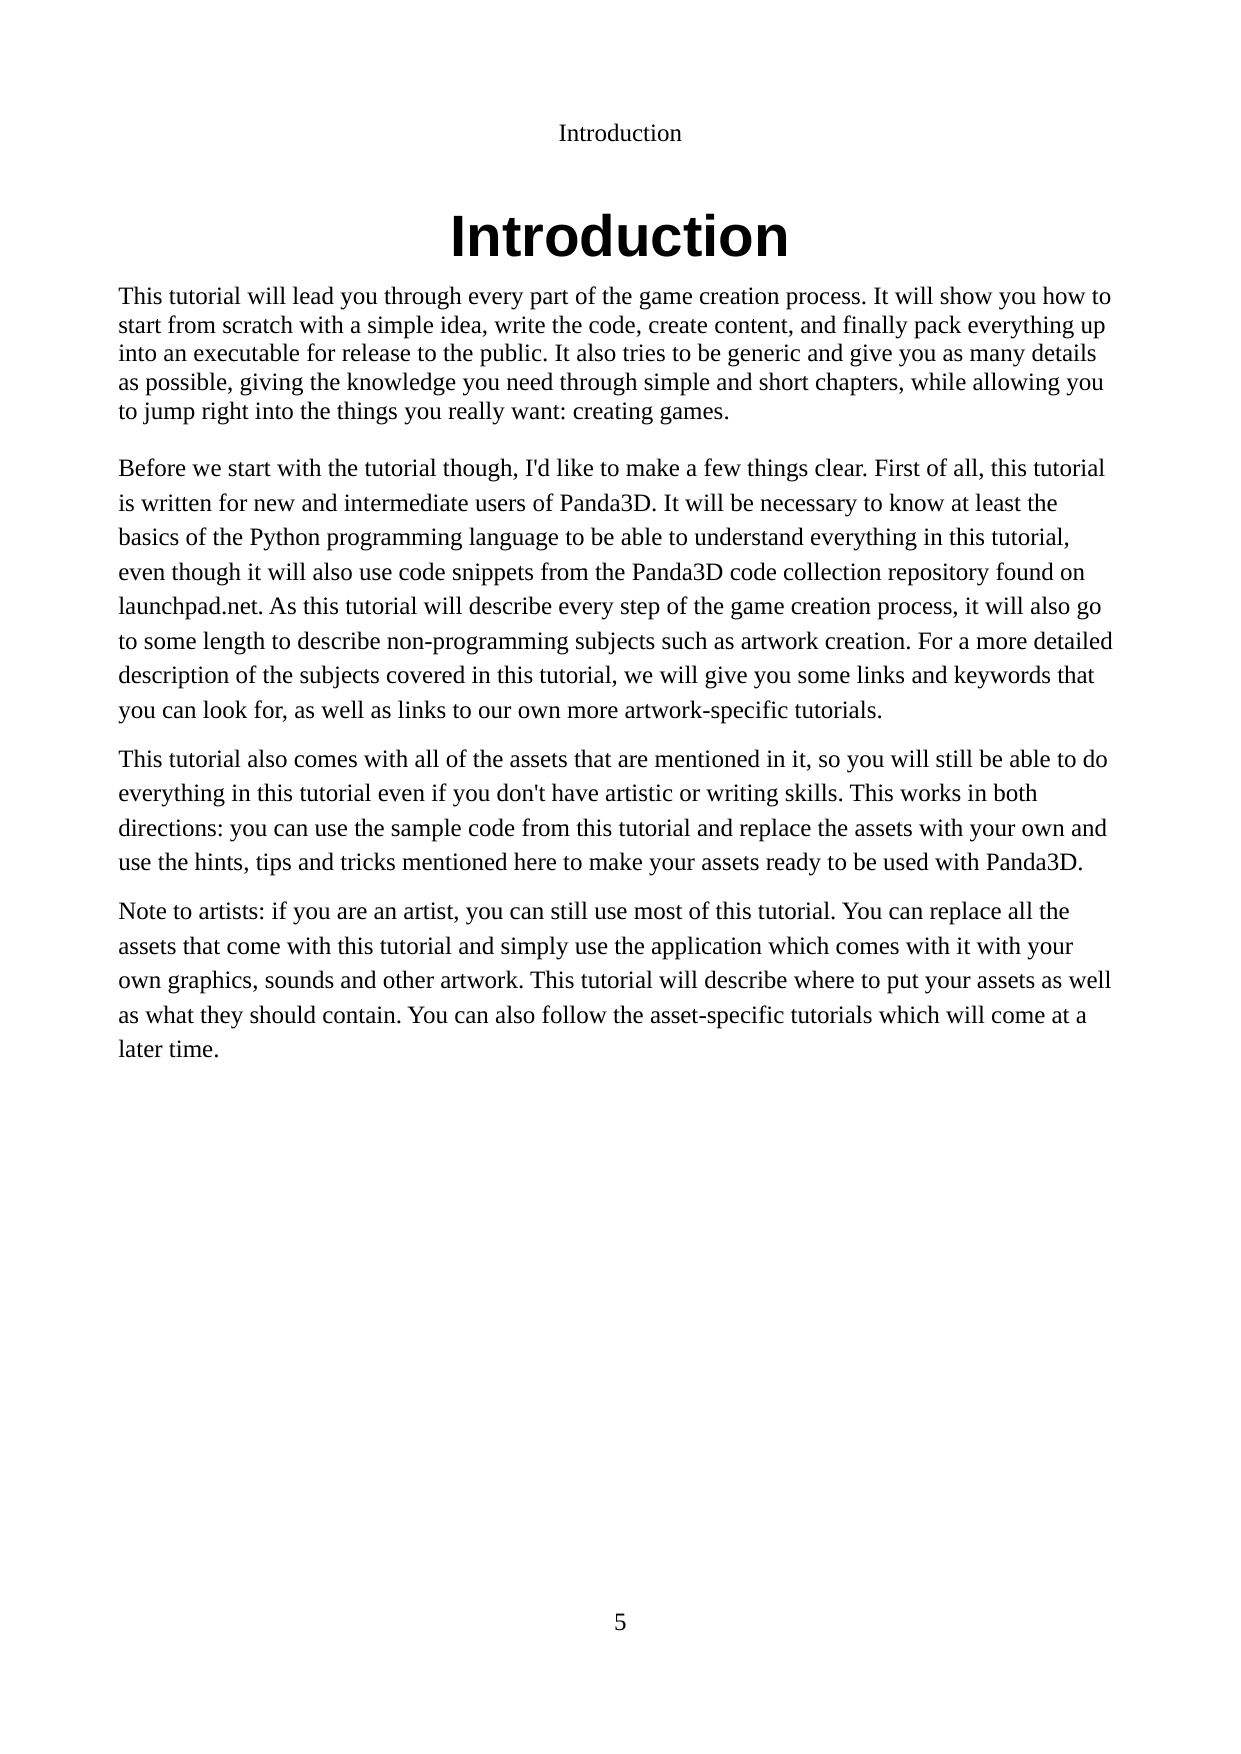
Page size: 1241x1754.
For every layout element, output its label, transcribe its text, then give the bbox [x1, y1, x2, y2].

subtitle Introduction [118, 201, 1122, 268]
text Note to artists: if you are an artist, you can still use most of this tutorial. You can replace all the assets that come with this tutorial and simply use the application which comes with it with your own graphics, sounds and other artwork. This tutorial will describe where to put your assets as well as what they should contain. You can also follow the asset-specific tutorials which will come at a later time. [118, 896, 1122, 1063]
text Before we start with the tutorial though, I'd like to make a few things clear. First of all, this tutorial is written for new and intermediate users of Panda3D. It will be necessary to know at least the basics of the Python programming language to be able to understand everything in this tutorial, even though it will also use code snippets from the Panda3D code collection repository found on launchpad.net. As this tutorial will describe every step of the game creation process, it will also go to some length to describe non-programming subjects such as artwork creation. For a more detailed description of the subjects covered in this tutorial, we will give you some links and keywords that you can look for, as well as links to our own more artwork-specific tutorials. [118, 453, 1122, 723]
text This tutorial also comes with all of the assets that are mentioned in it, so you will still be able to do everything in this tutorial even if you don't have artistic or writing skills. This works in both directions: you can use the sample code from this tutorial and replace the assets with your own and use the hints, tips and tricks mentioned here to make your assets ready to be used with Panda3D. [118, 744, 1122, 876]
text This tutorial will lead you through every part of the game creation process. It will show you how to start from scratch with a simple idea, write the code, create content, and finally pack everything up into an executable for release to the public. It also tries to be generic and give you as many details as possible, giving the knowledge you need through simple and short chapters, while allowing you to jump right into the things you really want: creating games. [118, 281, 1122, 425]
